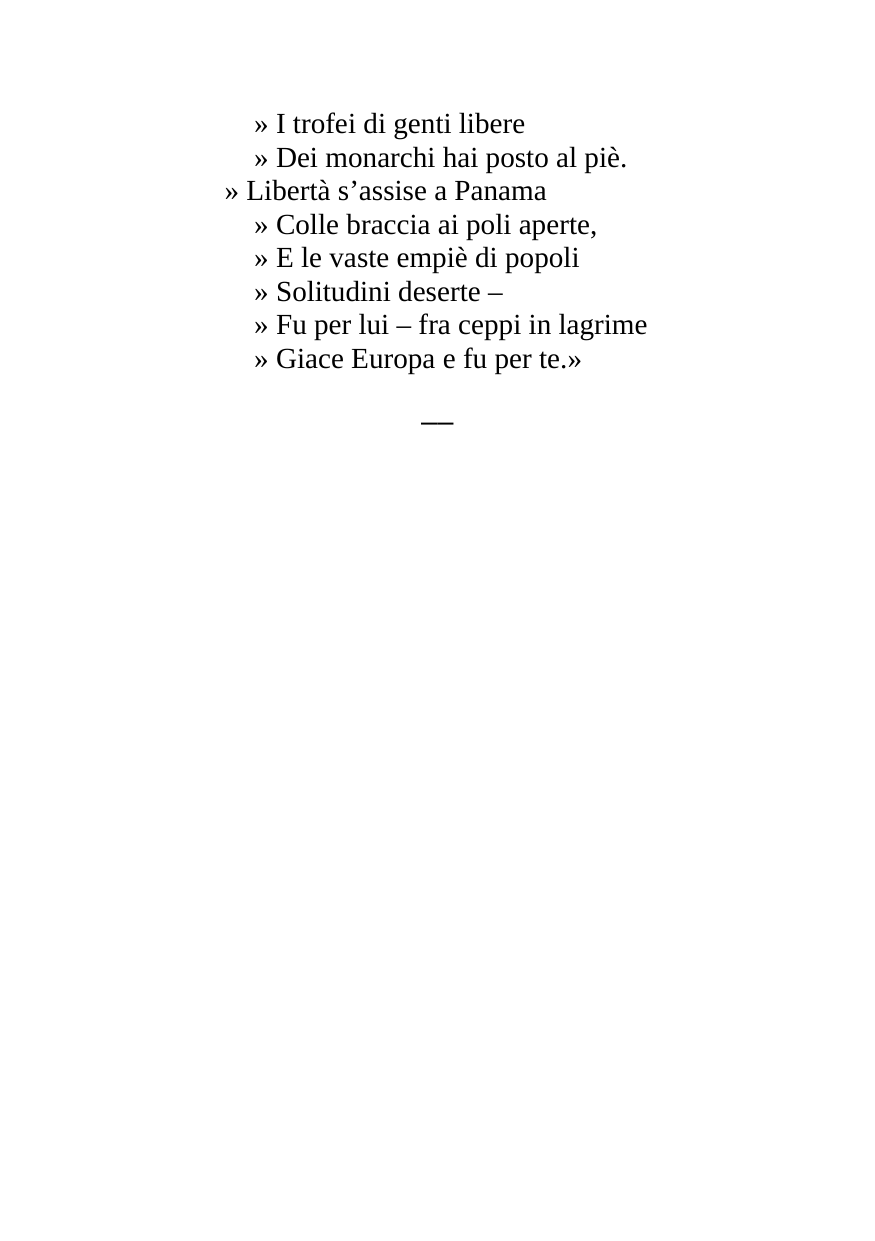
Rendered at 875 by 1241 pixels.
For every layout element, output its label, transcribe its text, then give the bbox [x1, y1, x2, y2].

text » Libertà s’assise a Panama » Colle braccia ai poli aperte, » E le vaste empiè di popoli » Solitudini deserte – » Fu per lui – fra ceppi in lagrime » Giace Europa e fu per te.» [224, 173, 768, 374]
subtitle –– [106, 404, 768, 438]
text » I trofei di genti libere » Dei monarchi hai posto al piè. [224, 106, 768, 173]
